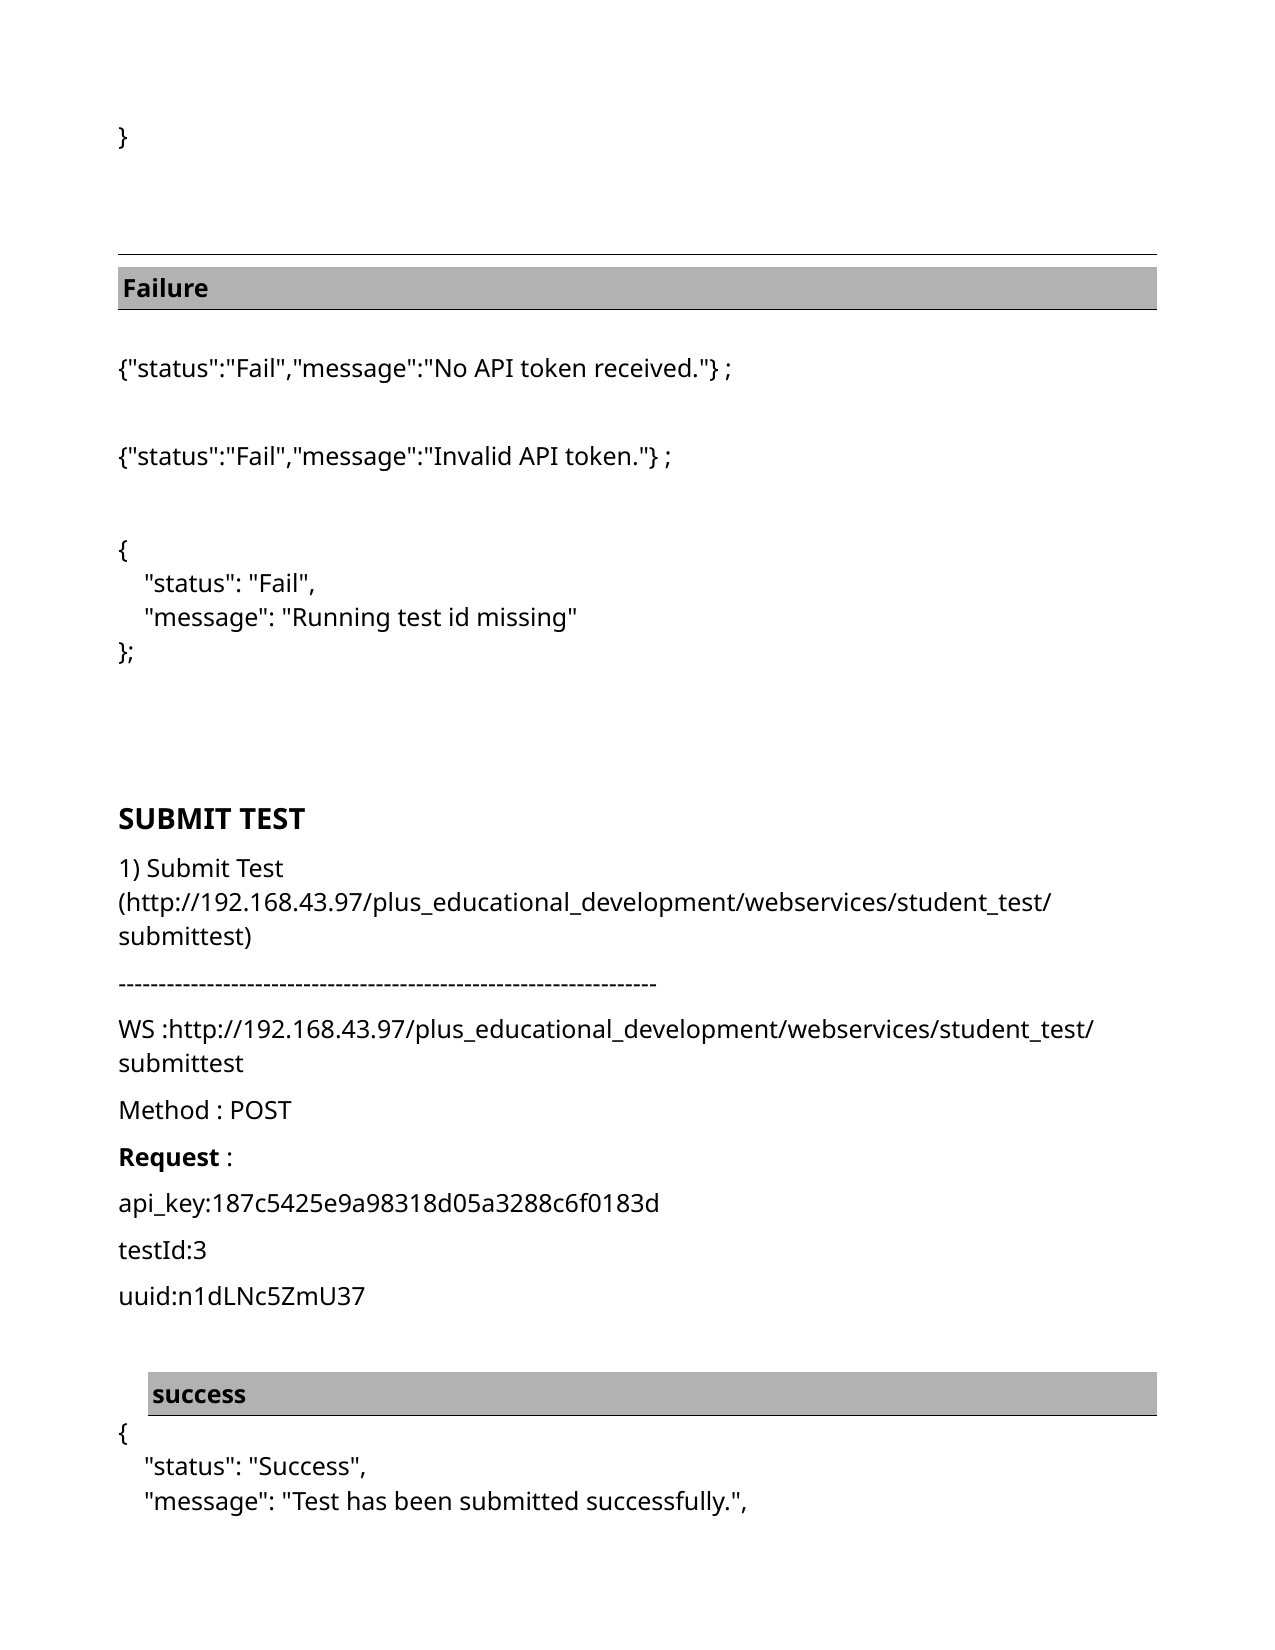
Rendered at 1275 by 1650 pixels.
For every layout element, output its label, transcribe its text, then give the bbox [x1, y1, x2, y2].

text success [148, 1372, 1157, 1415]
text { "status": "Success", "message": "Test has been submitted successfully.", [118, 1415, 1157, 1517]
text testId:3 [118, 1232, 1157, 1266]
text } [118, 118, 1157, 152]
text Request : [118, 1139, 1157, 1173]
text Method : POST [118, 1093, 1157, 1127]
text {"status":"Fail","message":"No API token received."} ; [118, 351, 1157, 385]
text 1) Submit Test (http://192.168.43.97/plus_educational_development/webservices/student_test/submittest) [118, 851, 1157, 953]
text ------------------------------------------------------------------- [118, 966, 1157, 999]
text { "status": "Fail", "message": "Running test id missing" }; [118, 532, 1157, 668]
text {"status":"Fail","message":"Invalid API token."} ; [118, 439, 1157, 473]
text uuid:n1dLNc5ZmU37 [118, 1279, 1157, 1313]
text WS :http://192.168.43.97/plus_educational_development/webservices/student_test/submittest [118, 1012, 1157, 1080]
subtitle submit test [118, 799, 1157, 838]
text Failure [118, 267, 1157, 309]
text api_key:187c5425e9a98318d05a3288c6f0183d [118, 1186, 1157, 1220]
